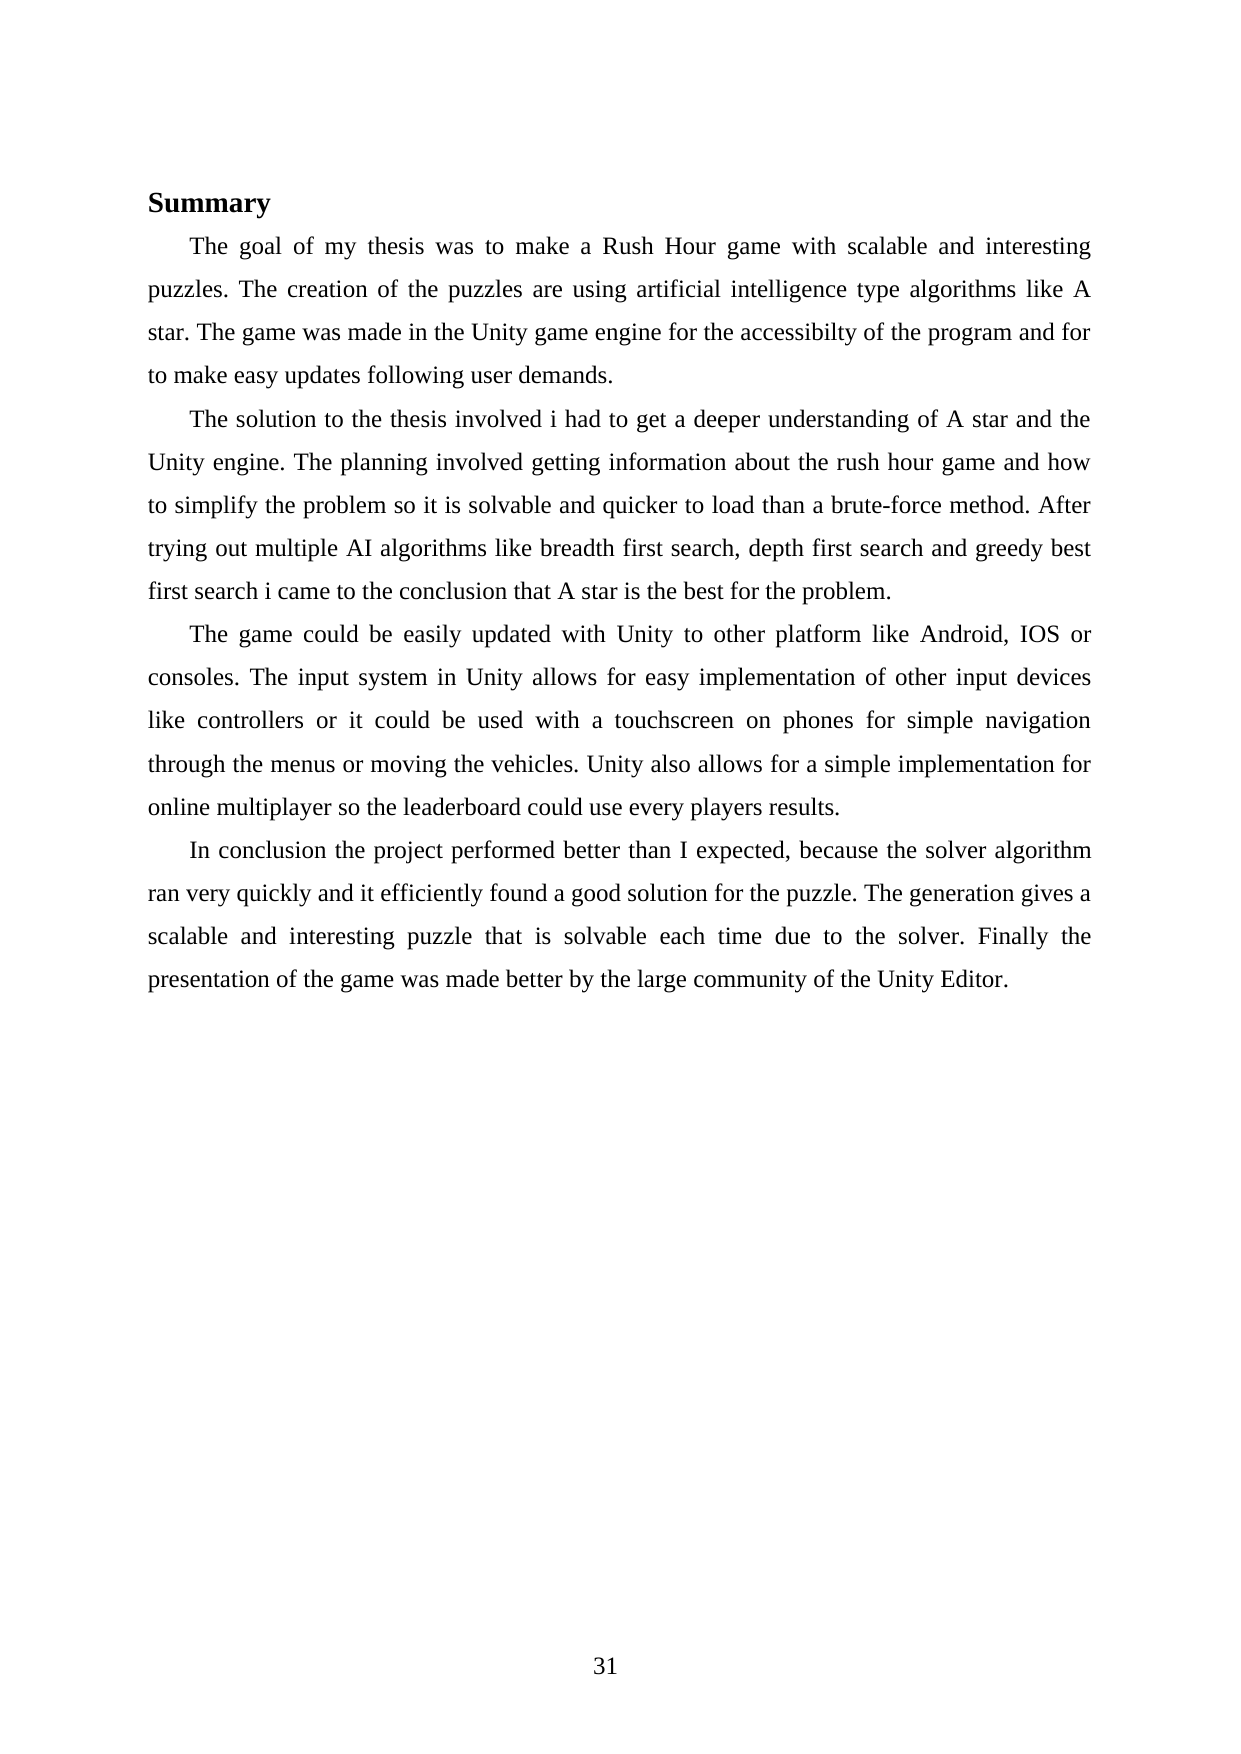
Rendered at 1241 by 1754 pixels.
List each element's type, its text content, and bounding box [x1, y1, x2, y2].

text The game could be easily updated with Unity to other platform like Android, IOS or consoles. The input system in Unity allows for easy implementation of other input devices like controllers or it could be used with a touchscreen on phones for simple navigation through the menus or moving the vehicles. Unity also allows for a simple implementation for online multiplayer so the leaderboard could use every players results. [148, 619, 1092, 821]
text In conclusion the project performed better than I expected, because the solver algorithm ran very quickly and it efficiently found a good solution for the puzzle. The generation gives a scalable and interesting puzzle that is solvable each time due to the solver. Finally the presentation of the game was made better by the large community of the Unity Editor. [148, 835, 1092, 993]
text The solution to the thesis involved i had to get a deeper understanding of A star and the Unity engine. The planning involved getting information about the rush hour game and how to simplify the problem so it is solvable and quicker to load than a brute-force method. After trying out multiple AI algorithms like breadth first search, depth first search and greedy best first search i came to the conclusion that A star is the best for the problem. [148, 404, 1092, 605]
subtitle Summary [148, 185, 1092, 219]
text The goal of my thesis was to make a Rush Hour game with scalable and interesting puzzles. The creation of the puzzles are using artificial intelligence type algorithms like A star. The game was made in the Unity game engine for the accessibilty of the program and for to make easy updates following user demands. [148, 231, 1092, 389]
